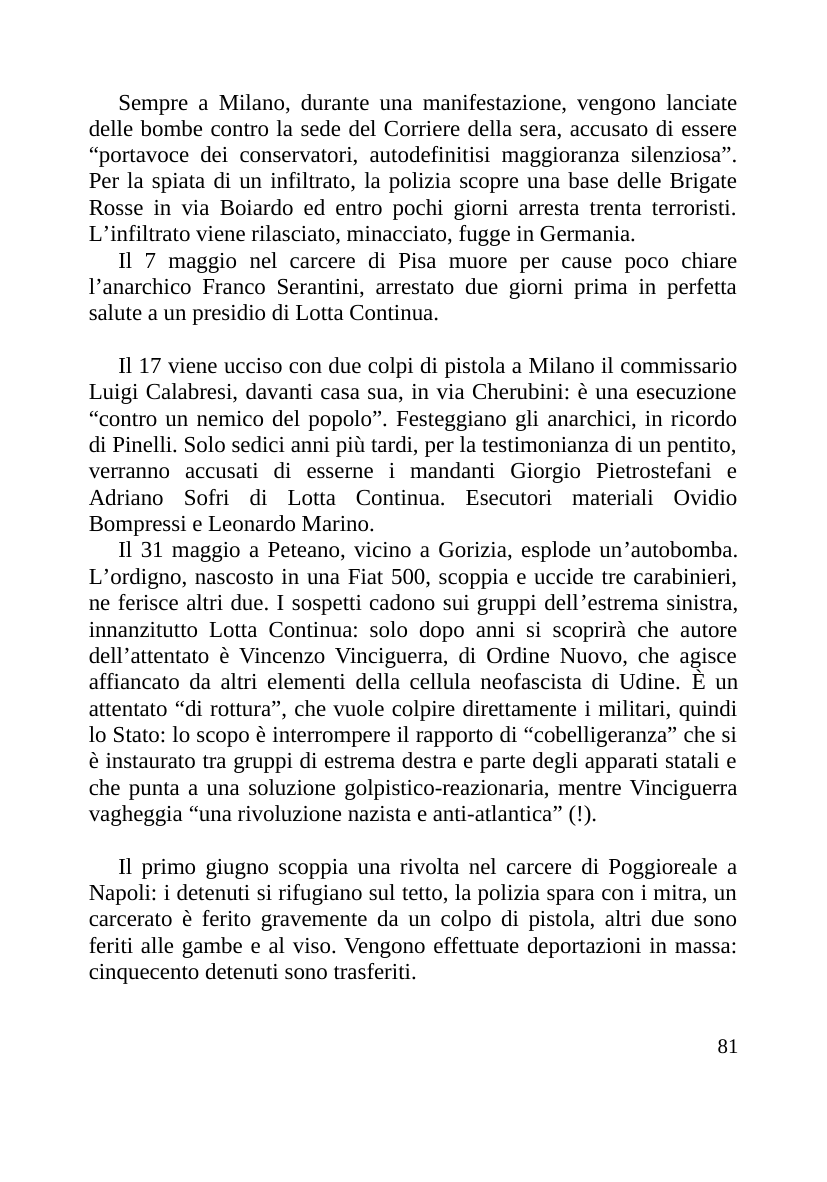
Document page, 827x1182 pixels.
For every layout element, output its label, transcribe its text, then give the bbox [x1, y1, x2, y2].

text Il 31 maggio a Peteano, vicino a Gorizia, esplode un’autobomba. L’ordigno, nascosto in una Fiat 500, scoppia e uccide tre carabinieri, ne ferisce altri due. I sospetti cadono sui gruppi dell’estrema sinistra, innanzitutto Lotta Continua: solo dopo anni si scoprirà che autore dell’attentato è Vincenzo Vinciguerra, di Ordine Nuovo, che agisce affiancato da altri elementi della cellula neofascista di Udine. è un attentato “di rottura”, che vuole colpire direttamente i militari, quindi lo Stato: lo scopo è interrompere il rapporto di “cobelligeranza” che si è instaurato tra gruppi di estrema destra e parte degli apparati statali e che punta a una soluzione golpistico-reazionaria, mentre Vinciguerra vagheggia “una rivoluzione nazista e anti-atlantica” (!). [88, 537, 738, 826]
text Il 17 viene ucciso con due colpi di pistola a Milano il commissario Luigi Calabresi, davanti casa sua, in via Cherubini: è una esecuzione “contro un nemico del popolo”. Festeggiano gli anarchici, in ricordo di Pinelli. Solo sedici anni più tardi, per la testimonianza di un pentito, verranno accusati di esserne i mandanti Giorgio Pietrostefani e Adriano Sofri di Lotta Continua. Esecutori materiali Ovidio Bompressi e Leonardo Marino. [88, 352, 738, 537]
text Il primo giugno scoppia una rivolta nel carcere di Poggioreale a Napoli: i detenuti si rifugiano sul tetto, la polizia spara con i mitra, un carcerato è ferito gravemente da un colpo di pistola, altri due sono feriti alle gambe e al viso. Vengono effettuate deportazioni in massa: cinquecento detenuti sono trasferiti. [88, 853, 738, 984]
text Il 7 maggio nel carcere di Pisa muore per cause poco chiare l’anarchico Franco Serantini, arrestato due giorni prima in perfetta salute a un presidio di Lotta Continua. [88, 247, 738, 326]
text Sempre a Milano, durante una manifestazione, vengono lanciate delle bombe contro la sede del Corriere della sera, accusato di essere “portavoce dei conservatori, autodefinitisi maggioranza silenziosa”. Per la spiata di un infiltrato, la polizia scopre una base delle Brigate Rosse in via Boiardo ed entro pochi giorni arresta trenta terroristi. L’infiltrato viene rilasciato, minacciato, fugge in Germania. [88, 88, 738, 247]
